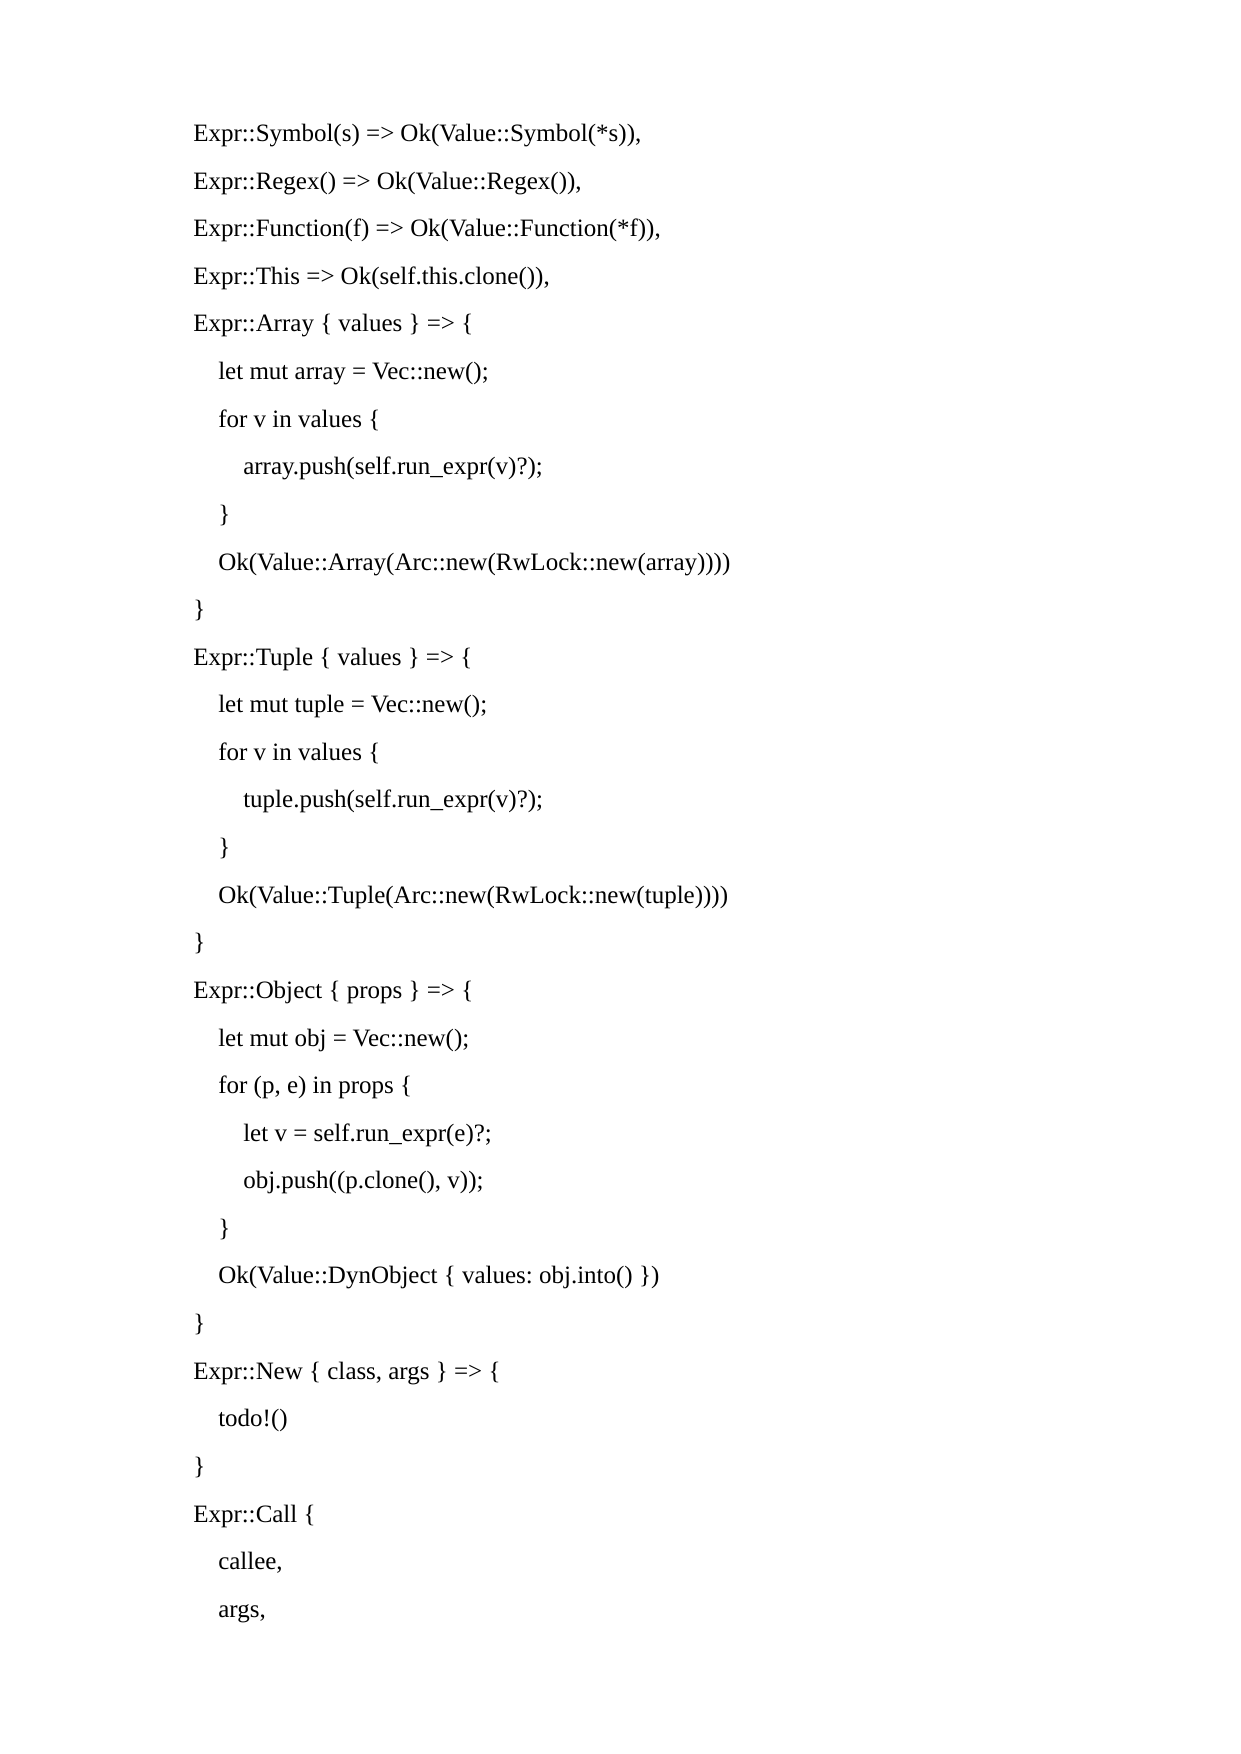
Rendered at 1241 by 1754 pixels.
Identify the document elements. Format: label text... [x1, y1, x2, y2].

text } [118, 832, 1122, 861]
text args, [118, 1594, 1122, 1623]
text let mut tuple = Vec::new(); [118, 689, 1122, 718]
text Ok(Value::Array(Arc::new(RwLock::new(array)))) [118, 547, 1122, 575]
text Expr::This => Ok(self.this.clone()), [118, 261, 1122, 290]
text Expr::Function(f) => Ok(Value::Function(*f)), [118, 213, 1122, 242]
text } [118, 927, 1122, 956]
text Expr::Symbol(s) => Ok(Value::Symbol(*s)), [118, 118, 1122, 147]
text Expr::New { class, args } => { [118, 1356, 1122, 1384]
text Ok(Value::Tuple(Arc::new(RwLock::new(tuple)))) [118, 880, 1122, 908]
text callee, [118, 1546, 1122, 1575]
text tuple.push(self.run_expr(v)?); [118, 784, 1122, 813]
text let mut obj = Vec::new(); [118, 1023, 1122, 1051]
text for v in values { [118, 737, 1122, 766]
text } [118, 594, 1122, 623]
text array.push(self.run_expr(v)?); [118, 451, 1122, 480]
text Expr::Object { props } => { [118, 975, 1122, 1004]
text todo!() [118, 1403, 1122, 1432]
text Ok(Value::DynObject { values: obj.into() }) [118, 1261, 1122, 1289]
text let mut array = Vec::new(); [118, 356, 1122, 385]
text } [118, 1213, 1122, 1242]
text Expr::Array { values } => { [118, 308, 1122, 337]
text Expr::Regex() => Ok(Value::Regex()), [118, 166, 1122, 194]
text } [118, 1308, 1122, 1337]
text obj.push((p.clone(), v)); [118, 1165, 1122, 1194]
text let v = self.run_expr(e)?; [118, 1118, 1122, 1147]
text for v in values { [118, 404, 1122, 432]
text } [118, 499, 1122, 528]
text for (p, e) in props { [118, 1070, 1122, 1099]
text } [118, 1451, 1122, 1480]
text Expr::Tuple { values } => { [118, 642, 1122, 671]
text Expr::Call { [118, 1499, 1122, 1527]
